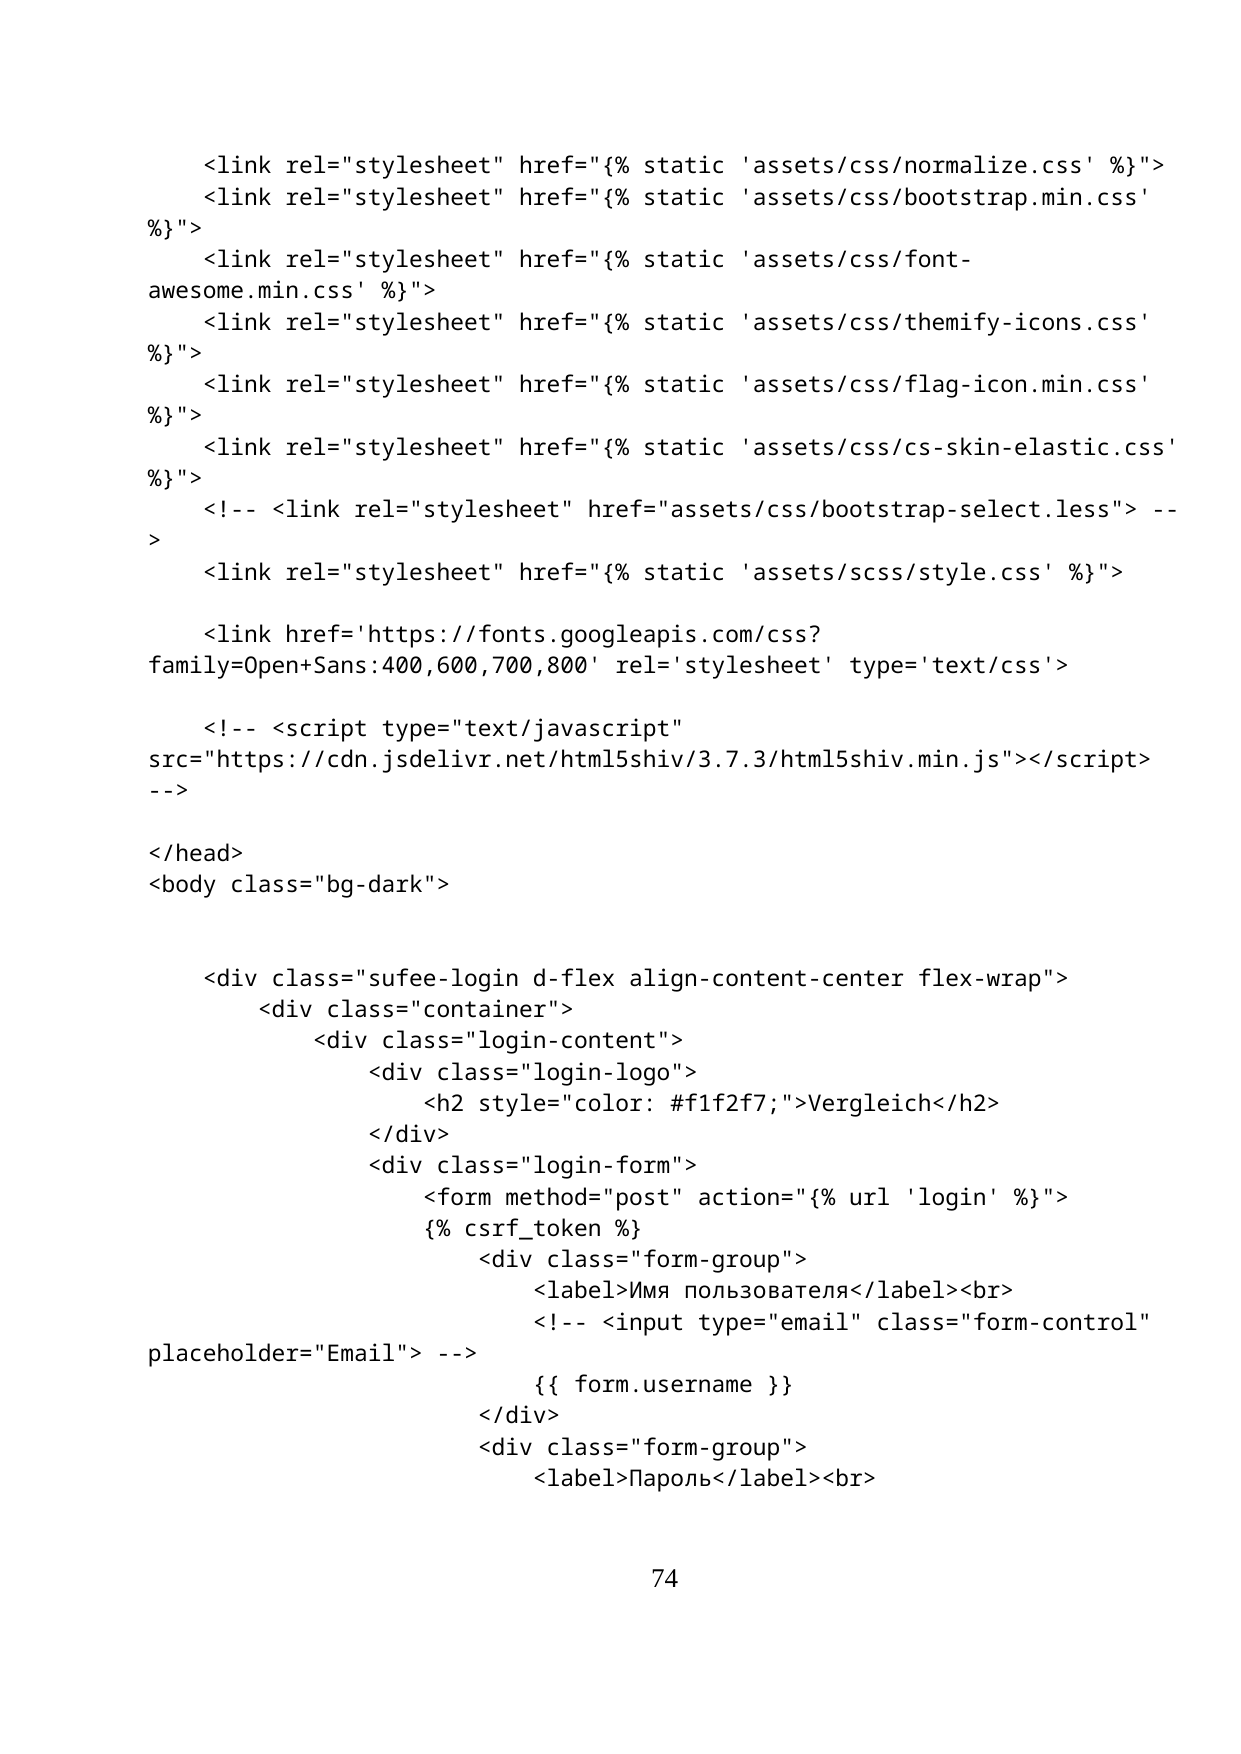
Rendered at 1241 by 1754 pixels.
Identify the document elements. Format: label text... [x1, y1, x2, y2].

text <link rel="stylesheet" href="{% static 'assets/css/cs-skin-elastic.css' %}"> [148, 431, 1181, 493]
text <div class="login-logo"> [148, 1056, 1181, 1087]
text <link rel="stylesheet" href="{% static 'assets/css/normalize.css' %}"> [148, 149, 1181, 181]
text <div class="login-content"> [148, 1024, 1181, 1056]
text <body class="bg-dark"> [148, 868, 1181, 899]
text <div class="form-group"> [148, 1431, 1181, 1462]
text <div class="container"> [148, 993, 1181, 1024]
text <link rel="stylesheet" href="{% static 'assets/css/flag-icon.min.css' %}"> [148, 368, 1181, 431]
text {% csrf_token %} [148, 1212, 1181, 1243]
text <link rel="stylesheet" href="{% static 'assets/scss/style.css' %}"> [148, 556, 1181, 587]
text <!-- <link rel="stylesheet" href="assets/css/bootstrap-select.less"> --> [148, 493, 1181, 556]
text <link href='https://fonts.googleapis.com/css?family=Open+Sans:400,600,700,800' rel='stylesheet' type='text/css'> [148, 618, 1181, 681]
text <h2 style="color: #f1f2f7;">Vergleich</h2> [148, 1087, 1181, 1118]
text <!-- <script type="text/javascript" src="https://cdn.jsdelivr.net/html5shiv/3.7.3/html5shiv.min.js"></script> --> [148, 712, 1181, 806]
text <label>Пароль</label><br> [148, 1462, 1181, 1493]
text </div> [148, 1399, 1181, 1431]
text <link rel="stylesheet" href="{% static 'assets/css/bootstrap.min.css' %}"> [148, 181, 1181, 243]
text <label>Имя пользователя</label><br> [148, 1274, 1181, 1306]
text </div> [148, 1118, 1181, 1149]
text <div class="login-form"> [148, 1149, 1181, 1181]
text <div class="sufee-login d-flex align-content-center flex-wrap"> [148, 962, 1181, 993]
text </head> [148, 837, 1181, 868]
text <form method="post" action="{% url 'login' %}"> [148, 1181, 1181, 1212]
text <link rel="stylesheet" href="{% static 'assets/css/font-awesome.min.css' %}"> [148, 243, 1181, 306]
text <!-- <input type="email" class="form-control" placeholder="Email"> --> [148, 1306, 1181, 1368]
text <link rel="stylesheet" href="{% static 'assets/css/themify-icons.css' %}"> [148, 306, 1181, 368]
text {{ form.username }} [148, 1368, 1181, 1399]
text <div class="form-group"> [148, 1243, 1181, 1274]
